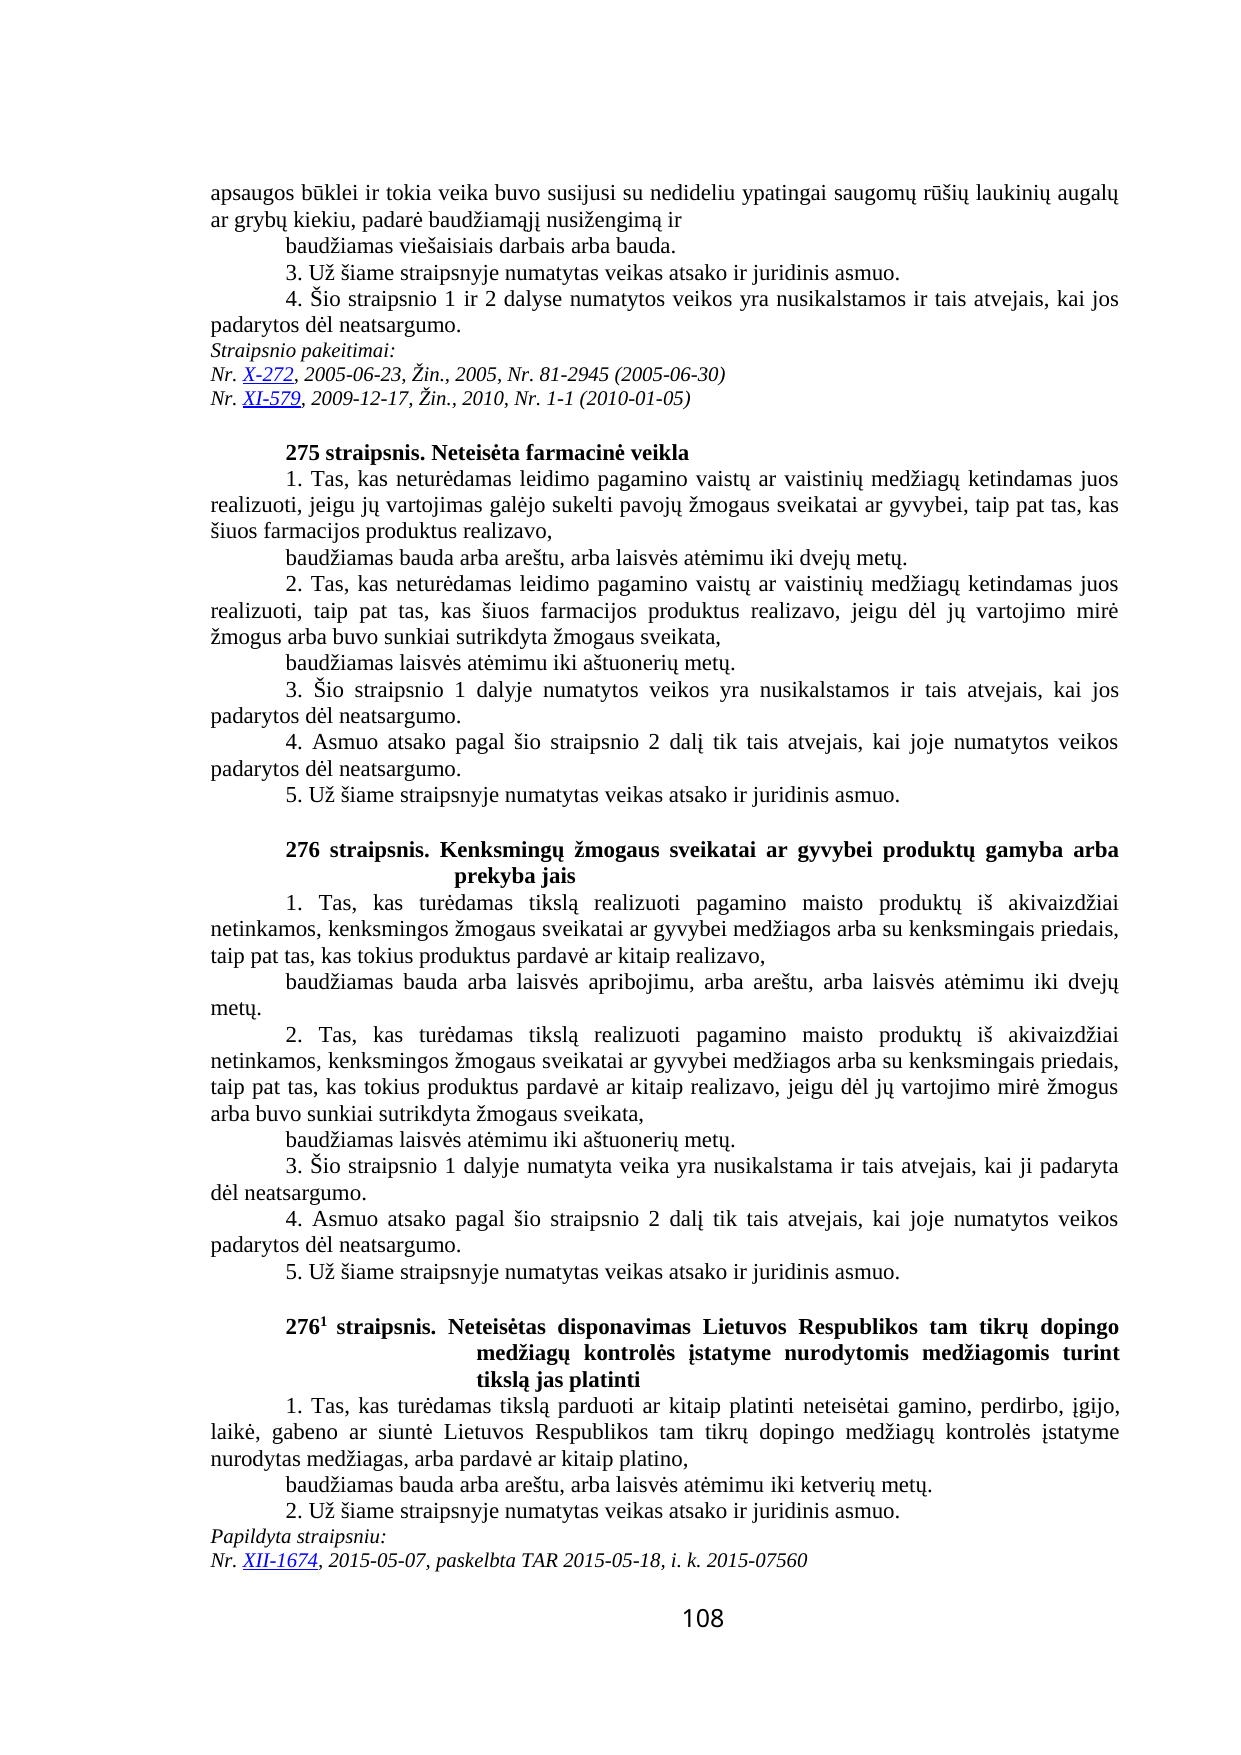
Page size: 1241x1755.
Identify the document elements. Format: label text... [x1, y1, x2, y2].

text baudžiamas bauda arba laisvės apribojimu, arba areštu, arba laisvės atėmimu iki dvejų metų. [210, 968, 1120, 1021]
text 5. Už šiame straipsnyje numatytas veikas atsako ir juridinis asmuo. [210, 781, 1120, 807]
text 1. Tas, kas turėdamas tikslą realizuoti pagamino maisto produktų iš akivaizdžiai netinkamos, kenksmingos žmogaus sveikatai ar gyvybei medžiagos arba su kenksmingais priedais, taip pat tas, kas tokius produktus pardavė ar kitaip realizavo, [210, 889, 1120, 968]
text Nr. XII-1674, 2015-05-07, paskelbta TAR 2015-05-18, i. k. 2015-07560 [210, 1548, 1120, 1572]
text 3. Šio straipsnio 1 dalyje numatyta veika yra nusikalstama ir tais atvejais, kai ji padaryta dėl neatsargumo. [210, 1152, 1120, 1205]
text Nr. XI-579, 2009-12-17, Žin., 2010, Nr. 1-1 (2010-01-05) [210, 386, 1120, 410]
text baudžiamas bauda arba areštu, arba laisvės atėmimu iki ketverių metų. [210, 1471, 1120, 1497]
text 2. Tas, kas turėdamas tikslą realizuoti pagamino maisto produktų iš akivaizdžiai netinkamos, kenksmingos žmogaus sveikatai ar gyvybei medžiagos arba su kenksmingais priedais, taip pat tas, kas tokius produktus pardavė ar kitaip realizavo, jeigu dėl jų vartojimo mirė žmogus arba buvo sunkiai sutrikdyta žmogaus sveikata, [210, 1021, 1120, 1126]
text 275 straipsnis. Neteisėta farmacinė veikla [210, 438, 1120, 465]
text 1. Tas, kas turėdamas tikslą parduoti ar kitaip platinti neteisėtai gamino, perdirbo, įgijo, laikė, gabeno ar siuntė Lietuvos Respublikos tam tikrų dopingo medžiagų kontrolės įstatyme nurodytas medžiagas, arba pardavė ar kitaip platino, [210, 1392, 1120, 1471]
text 2761 straipsnis. Neteisėtas disponavimas Lietuvos Respublikos tam tikrų dopingo medžiagų kontrolės įstatyme nurodytomis medžiagomis turint tikslą jas platinti [285, 1313, 1120, 1392]
text Straipsnio pakeitimai: [210, 338, 1120, 362]
text 4. Šio straipsnio 1 ir 2 dalyse numatytos veikos yra nusikalstamos ir tais atvejais, kai jos padarytos dėl neatsargumo. [210, 285, 1120, 338]
text Nr. X-272, 2005-06-23, Žin., 2005, Nr. 81-2945 (2005-06-30) [210, 362, 1120, 386]
text baudžiamas bauda arba areštu, arba laisvės atėmimu iki dvejų metų. [210, 544, 1120, 570]
text Papildyta straipsniu: [210, 1524, 1120, 1548]
text baudžiamas laisvės atėmimu iki aštuonerių metų. [210, 1126, 1120, 1152]
text 3. Šio straipsnio 1 dalyje numatytos veikos yra nusikalstamos ir tais atvejais, kai jos padarytos dėl neatsargumo. [210, 676, 1120, 728]
text apsaugos būklei ir tokia veika buvo susijusi su nedideliu ypatingai saugomų rūšių laukinių augalų ar grybų kiekiu, padarė baudžiamąjį nusižengimą ir [210, 179, 1120, 232]
text 3. Už šiame straipsnyje numatytas veikas atsako ir juridinis asmuo. [210, 258, 1120, 285]
text 5. Už šiame straipsnyje numatytas veikas atsako ir juridinis asmuo. [210, 1258, 1120, 1284]
text 2. Tas, kas neturėdamas leidimo pagamino vaistų ar vaistinių medžiagų ketindamas juos realizuoti, taip pat tas, kas šiuos farmacijos produktus realizavo, jeigu dėl jų vartojimo mirė žmogus arba buvo sunkiai sutrikdyta žmogaus sveikata, [210, 570, 1120, 649]
text baudžiamas laisvės atėmimu iki aštuonerių metų. [210, 649, 1120, 676]
text 1. Tas, kas neturėdamas leidimo pagamino vaistų ar vaistinių medžiagų ketindamas juos realizuoti, jeigu jų vartojimas galėjo sukelti pavojų žmogaus sveikatai ar gyvybei, taip pat tas, kas šiuos farmacijos produktus realizavo, [210, 465, 1120, 544]
text 2. Už šiame straipsnyje numatytas veikas atsako ir juridinis asmuo. [210, 1497, 1120, 1524]
text baudžiamas viešaisiais darbais arba bauda. [210, 232, 1120, 258]
text 4. Asmuo atsako pagal šio straipsnio 2 dalį tik tais atvejais, kai joje numatytos veikos padarytos dėl neatsargumo. [210, 1205, 1120, 1258]
text 4. Asmuo atsako pagal šio straipsnio 2 dalį tik tais atvejais, kai joje numatytos veikos padarytos dėl neatsargumo. [210, 728, 1120, 781]
text 276 straipsnis. Kenksmingų žmogaus sveikatai ar gyvybei produktų gamyba arba prekyba jais [285, 836, 1120, 889]
